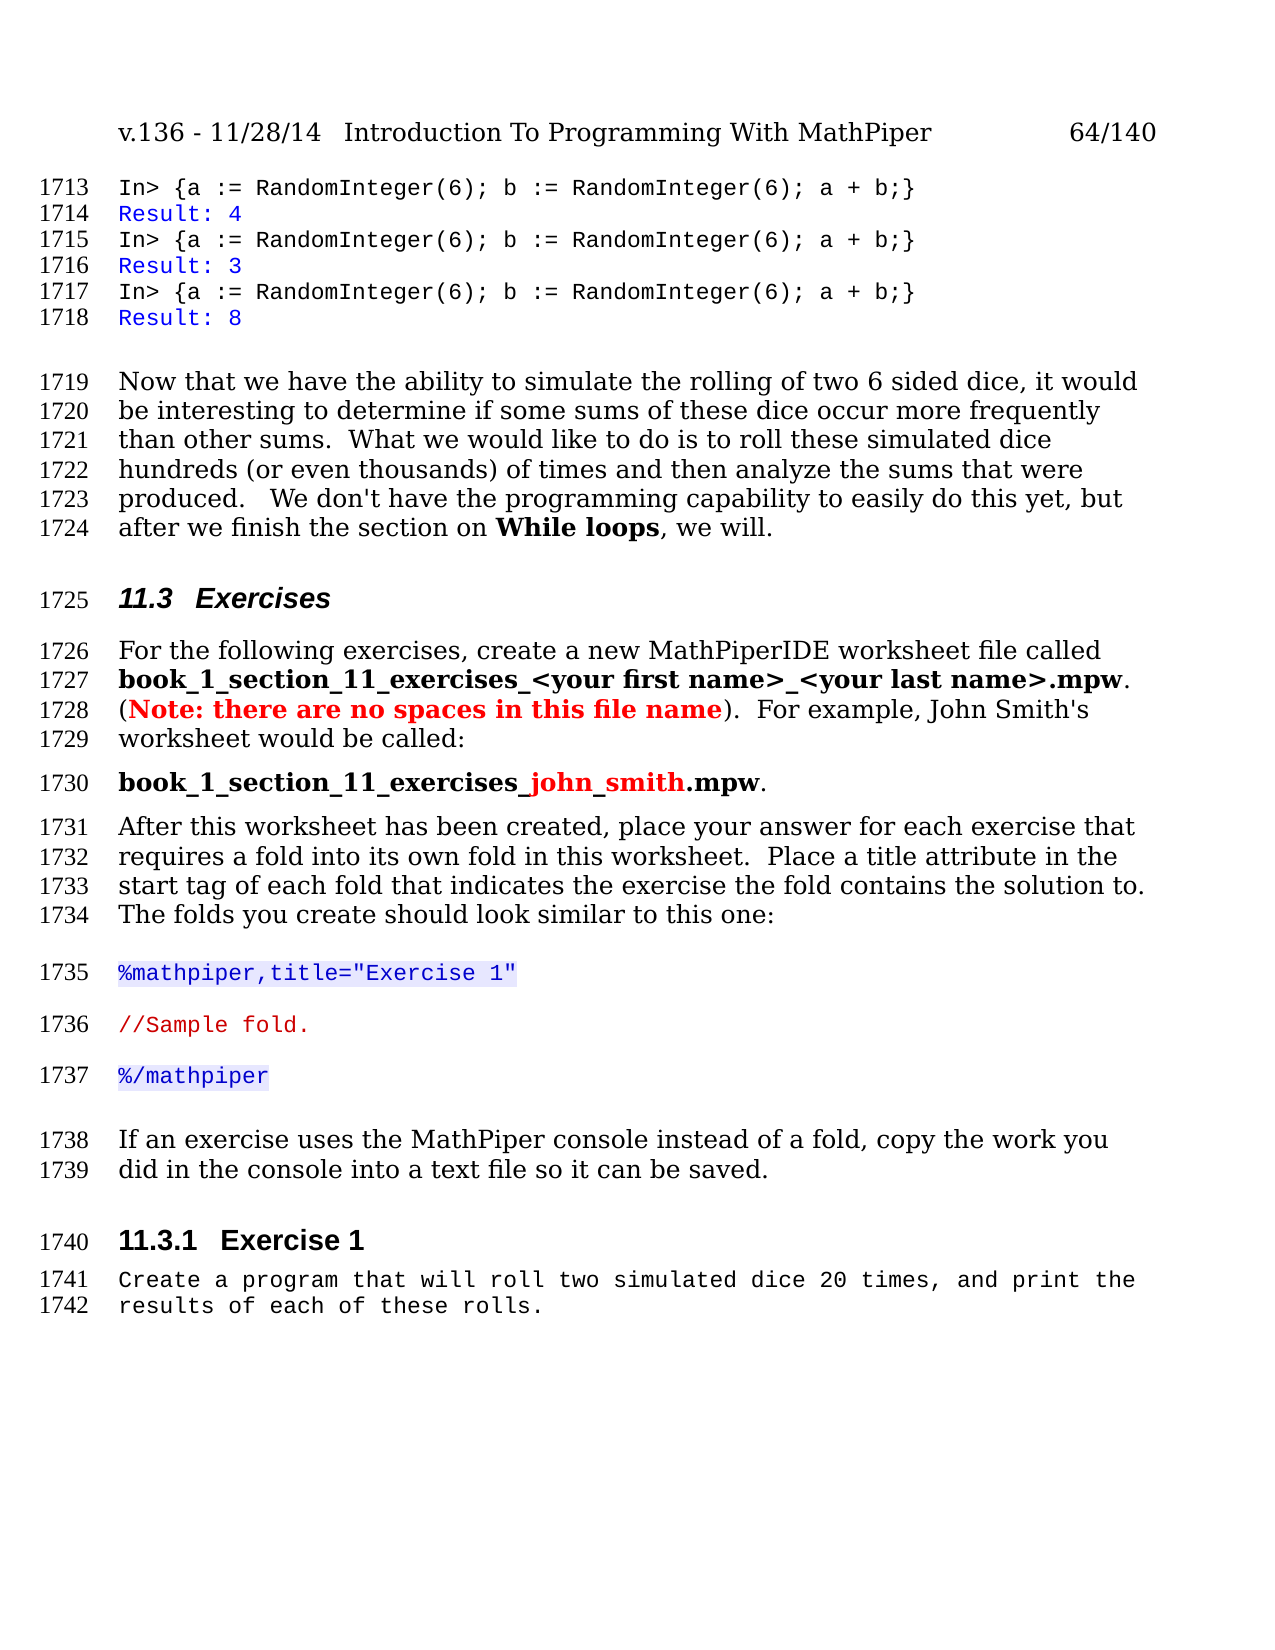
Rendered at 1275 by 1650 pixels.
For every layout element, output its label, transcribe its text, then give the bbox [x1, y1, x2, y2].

text If an exercise uses the MathPiper console instead of a fold, copy the work you did in the console into a text file so it can be saved. [118, 1126, 1157, 1184]
text Now that we have the ability to simulate the rolling of two 6 sided dice, it would be interesting to determine if some sums of these dice occur more frequently than other sums. What we would like to do is to roll these simulated dice hundreds (or even thousands) of times and then analyze the sums that were produced. We don't have the programming capability to easily do this yet, but after we finish the section on While loops, we will. [118, 367, 1157, 542]
text For the following exercises, create a new MathPiperIDE worksheet file called book_1_section_11_exercises_<your first name>_<your last name>.mpw. (Note: there are no spaces in this file name). For example, John Smith's worksheet would be called: [118, 636, 1157, 753]
text book_1_section_11_exercises_john_smith.mpw. [118, 768, 1157, 797]
text In> {a := RandomInteger(6); b := RandomInteger(6); a + b;} [118, 177, 1157, 203]
text Result: 4 [118, 203, 1157, 229]
subtitle Exercises [118, 582, 1157, 615]
text After this worksheet has been created, place your answer for each exercise that requires a fold into its own fold in this worksheet. Place a title attribute in the start tag of each fold that indicates the exercise the fold contains the solution to. The folds you create should look similar to this one: [118, 812, 1157, 929]
text %mathpiper,title="Exercise 1" [118, 961, 1157, 987]
text In> {a := RandomInteger(6); b := RandomInteger(6); a + b;} [118, 229, 1157, 254]
text In> {a := RandomInteger(6); b := RandomInteger(6); a + b;} [118, 281, 1157, 306]
text %/mathpiper [118, 1065, 1157, 1091]
text Create a program that will roll two simulated dice 20 times, and print the results of each of these rolls. [118, 1269, 1157, 1321]
text //Sample fold. [118, 1013, 1157, 1039]
subtitle Exercise 1 [118, 1223, 1157, 1257]
text Result: 3 [118, 254, 1157, 281]
text Result: 8 [118, 306, 1157, 332]
